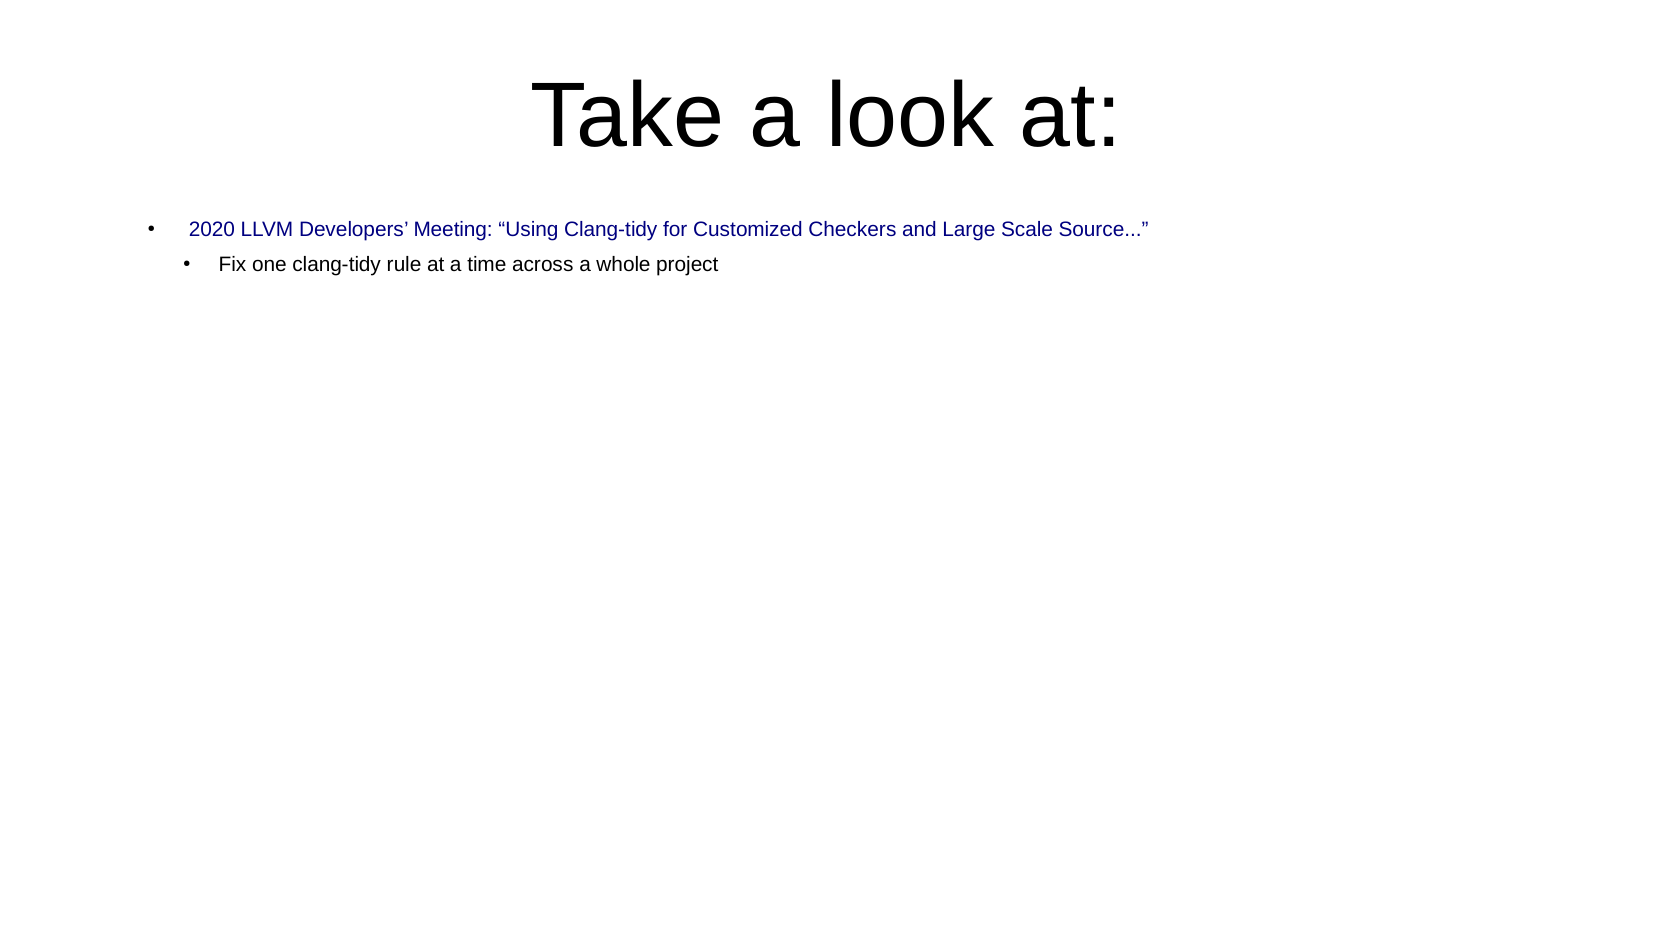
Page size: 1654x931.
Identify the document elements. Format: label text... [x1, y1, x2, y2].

list 2020 LLVM Developers’ Meeting: “Using Clang-tidy for Customized Checkers and Large Scale Source...” Fix one clang-tidy rule at a time across a whole project [76, 217, 1565, 758]
title Take a look at: [82, 37, 1571, 193]
